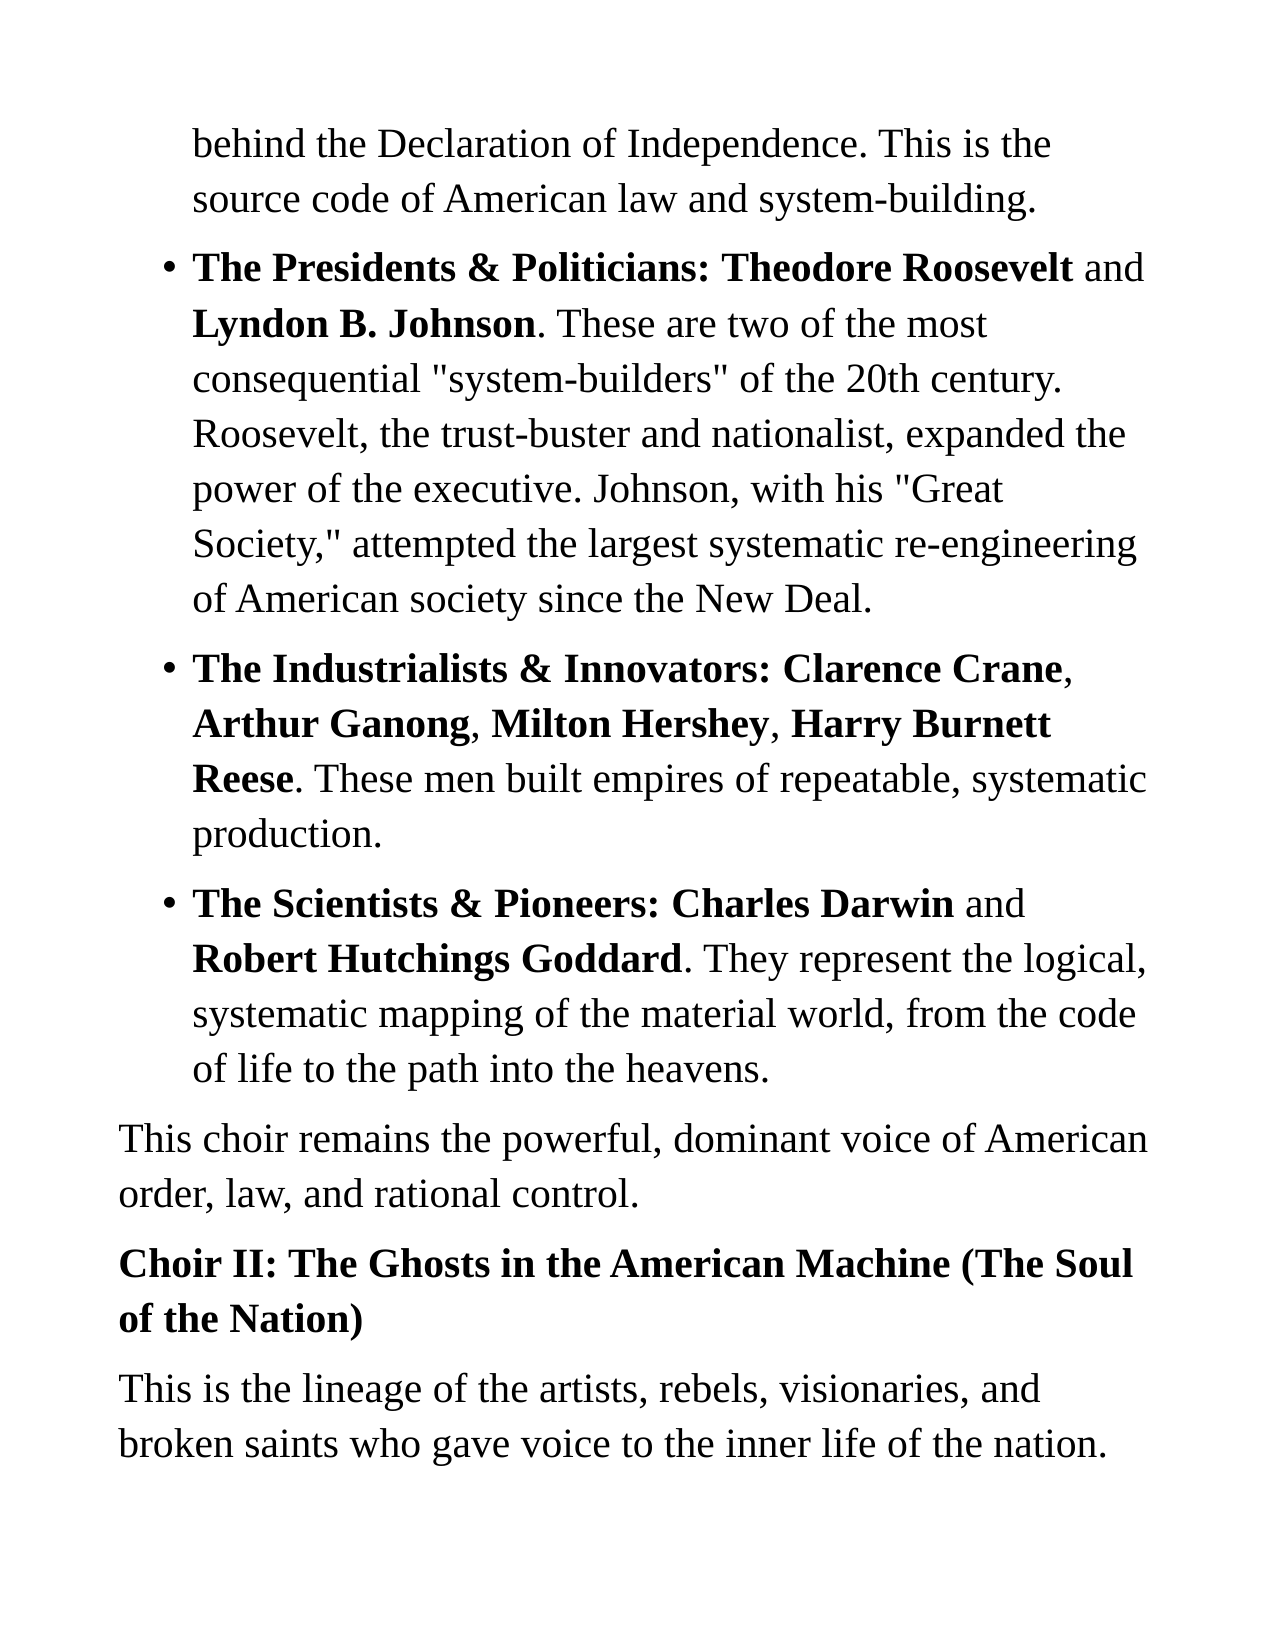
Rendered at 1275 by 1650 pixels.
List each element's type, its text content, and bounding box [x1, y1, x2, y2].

text This choir remains the powerful, dominant voice of American order, law, and rational control. [118, 1113, 1157, 1217]
list behind the Declaration of Independence. This is the source code of American law and system-building. [162, 118, 1157, 221]
subtitle Choir II: The Ghosts in the American Machine (The Soul of the Nation) [118, 1238, 1157, 1341]
list The Scientists & Pioneers: Charles Darwin and Robert Hutchings Goddard. They represent the logical, systematic mapping of the material world, from the code of life to the path into the heavens. [162, 878, 1157, 1092]
text This is the lineage of the artists, rebels, visionaries, and broken saints who gave voice to the inner life of the nation. [118, 1363, 1157, 1466]
list The Presidents & Politicians: Theodore Roosevelt and Lyndon B. Johnson. These are two of the most consequential "system-builders" of the 20th century. Roosevelt, the trust-buster and nationalist, expanded the power of the executive. Johnson, with his "Great Society," attempted the largest systematic re-engineering of American society since the New Deal. [162, 243, 1157, 622]
list The Industrialists & Innovators: Clarence Crane, Arthur Ganong, Milton Hershey, Harry Burnett Reese. These men built empires of repeatable, systematic production. [162, 643, 1157, 857]
